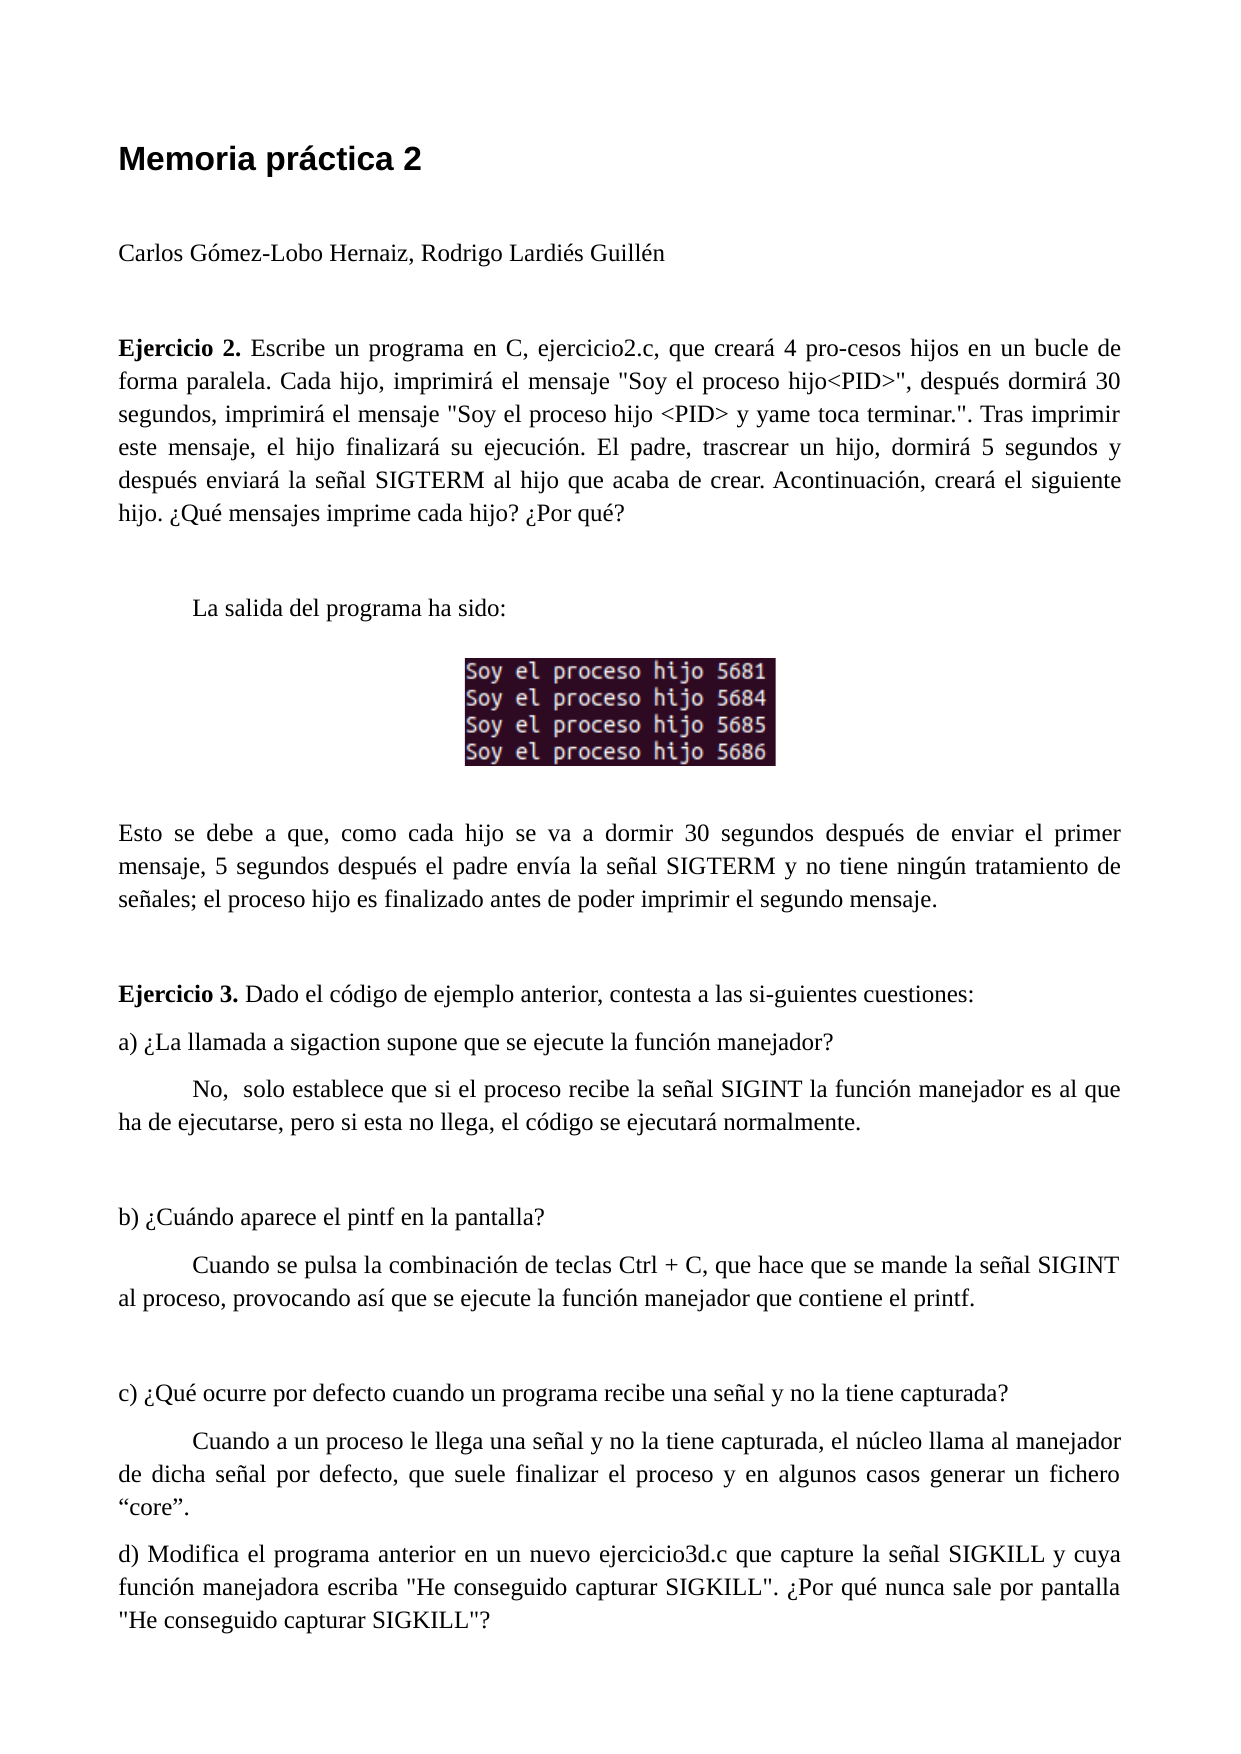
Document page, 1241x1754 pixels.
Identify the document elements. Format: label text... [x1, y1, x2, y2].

text No, solo establece que si el proceso recibe la señal SIGINT la función manejador es al que ha de ejecutarse, pero si esta no llega, el código se ejecutará normalmente. [118, 1074, 1122, 1136]
text Ejercicio 2. Escribe un programa en C, ejercicio2.c, que creará 4 pro-cesos hijos en un bucle de forma paralela. Cada hijo, imprimirá el mensaje "Soy el proceso hijo<PID>", después dormirá 30 segundos, imprimirá el mensaje "Soy el proceso hijo <PID> y yame toca terminar.". Tras imprimir este mensaje, el hijo finalizará su ejecución. El padre, trascrear un hijo, dormirá 5 segundos y después enviará la señal SIGTERM al hijo que acaba de crear. Acontinuación, creará el siguiente hijo. ¿Qué mensajes imprime cada hijo? ¿Por qué? [118, 333, 1122, 527]
text Esto se debe a que, como cada hijo se va a dormir 30 segundos después de enviar el primer mensaje, 5 segundos después el padre envía la señal SIGTERM y no tiene ningún tratamiento de señales; el proceso hijo es finalizado antes de poder imprimir el segundo mensaje. [118, 818, 1122, 912]
text Ejercicio 3. Dado el código de ejemplo anterior, contesta a las si-guientes cuestiones: [118, 979, 1122, 1008]
text Cuando se pulsa la combinación de teclas Ctrl + C, que hace que se mande la señal SIGINT al proceso, provocando así que se ejecute la función manejador que contiene el printf. [118, 1250, 1122, 1312]
text b) ¿Cuándo aparece el pintf en la pantalla? [118, 1202, 1122, 1231]
picture [464, 658, 776, 766]
text Carlos Gómez-Lobo Hernaiz, Rodrigo Lardiés Guillén [118, 238, 1122, 266]
text Cuando a un proceso le llega una señal y no la tiene capturada, el núcleo llama al manejador de dicha señal por defecto, que suele finalizar el proceso y en algunos casos generar un fichero “core”. [118, 1426, 1122, 1521]
text a) ¿La llamada a sigaction supone que se ejecute la función manejador? [118, 1027, 1122, 1055]
text d) Modifica el programa anterior en un nuevo ejercicio3d.c que capture la señal SIGKILL y cuya función manejadora escriba "He conseguido capturar SIGKILL". ¿Por qué nunca sale por pantalla "He conseguido capturar SIGKILL"? [118, 1539, 1122, 1634]
subtitle Memoria práctica 2 [118, 139, 1122, 178]
text La salida del programa ha sido: [118, 593, 1122, 622]
text c) ¿Qué ocurre por defecto cuando un programa recibe una señal y no la tiene capturada? [118, 1378, 1122, 1407]
